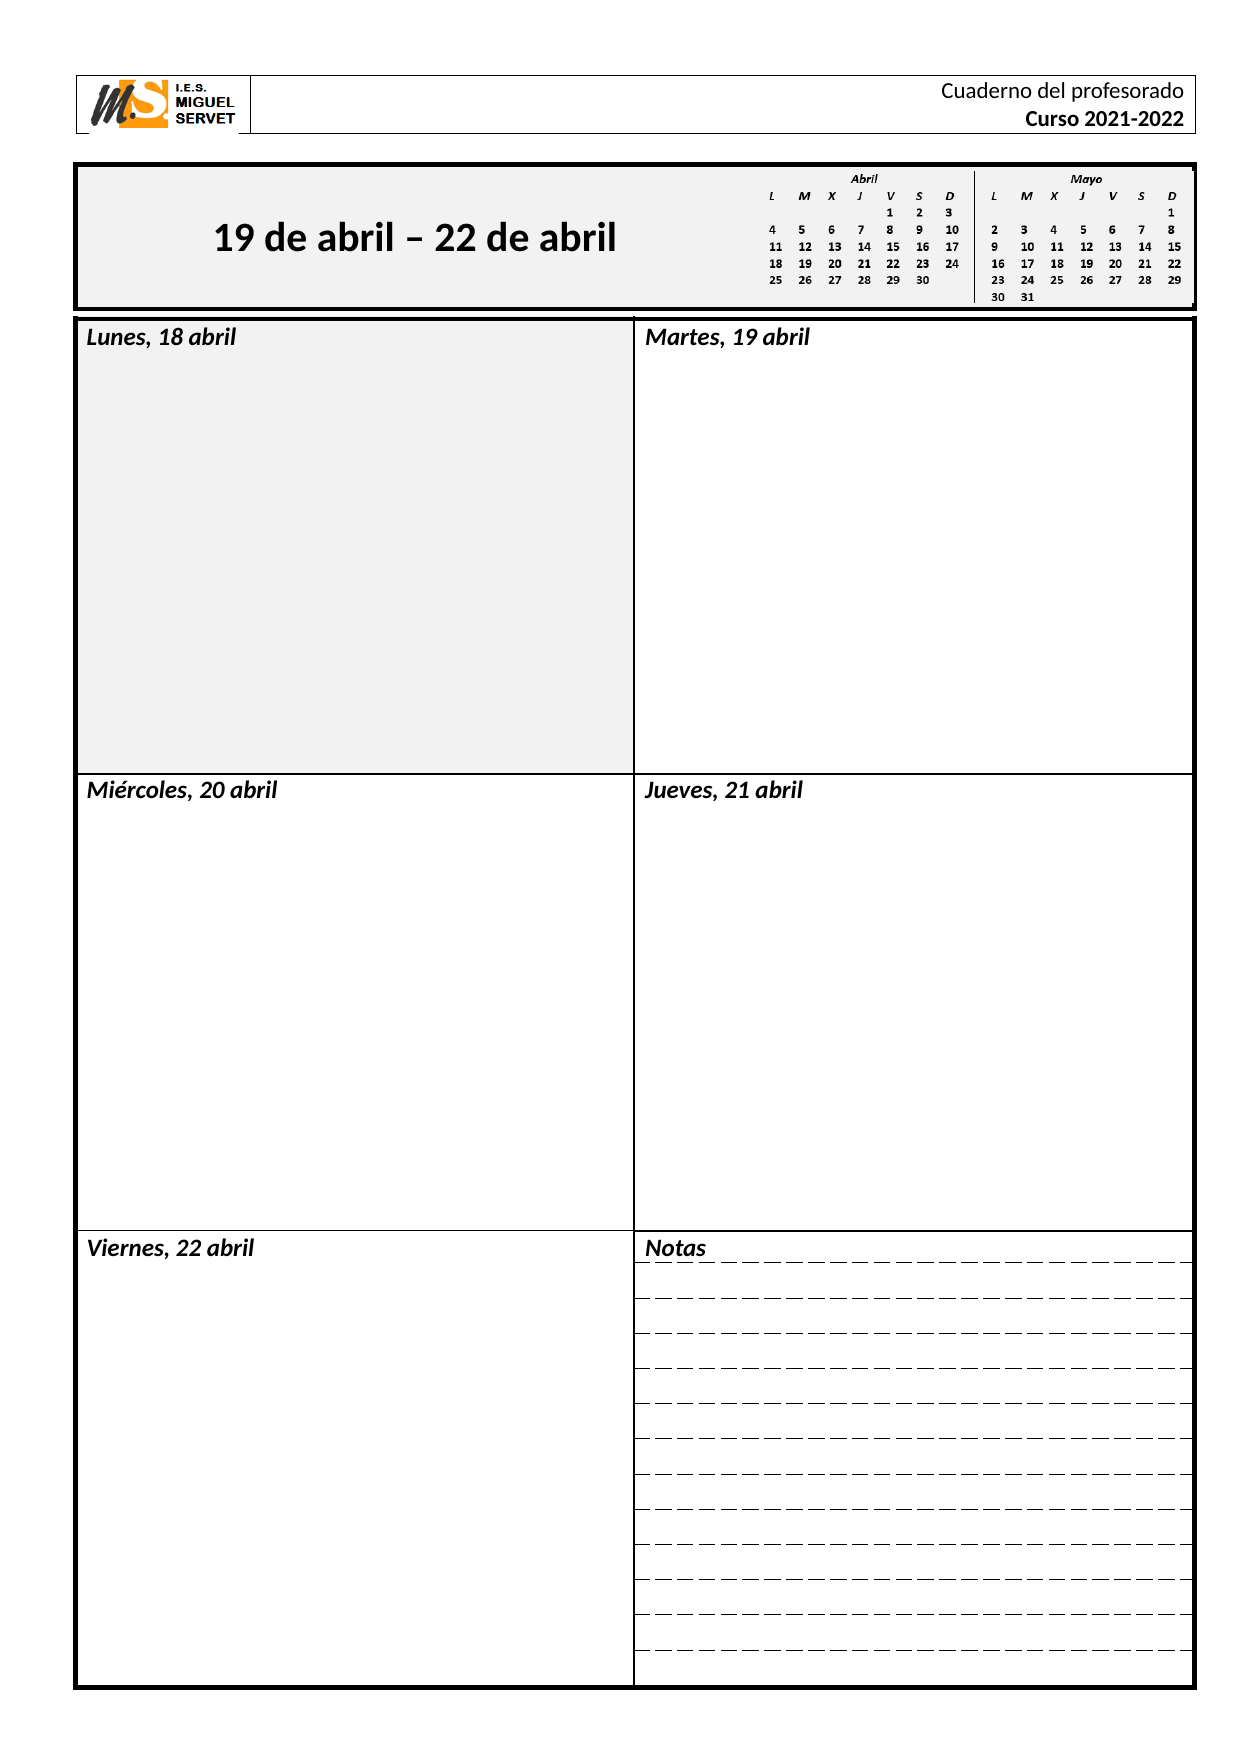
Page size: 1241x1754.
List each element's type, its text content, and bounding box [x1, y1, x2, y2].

table_cell [635, 1298, 1192, 1333]
table_header [754, 167, 1192, 307]
table_cell [635, 1614, 1192, 1649]
table_cell [635, 1544, 1192, 1579]
table_cell [75, 311, 1194, 316]
table_cell Jueves, 21 abril [635, 775, 1192, 1229]
table_cell [635, 1368, 1192, 1403]
table_cell [635, 1403, 1192, 1438]
table_cell [635, 1650, 1192, 1685]
table_cell Viernes, 22 abril [78, 1231, 633, 1685]
table_cell Miércoles, 20 abril [78, 775, 633, 1229]
table_cell [635, 1262, 1192, 1297]
table_cell Lunes, 18 abril [78, 321, 633, 773]
table_cell [635, 1438, 1192, 1473]
table_cell [635, 1333, 1192, 1368]
table_cell [635, 1474, 1192, 1509]
table_cell Martes, 19 abril [635, 321, 1192, 773]
table_cell [635, 1579, 1192, 1614]
table_cell [635, 1509, 1192, 1544]
table_header 19 de abril – 22 de abril [78, 167, 754, 307]
table_cell Notas [635, 1232, 1192, 1262]
